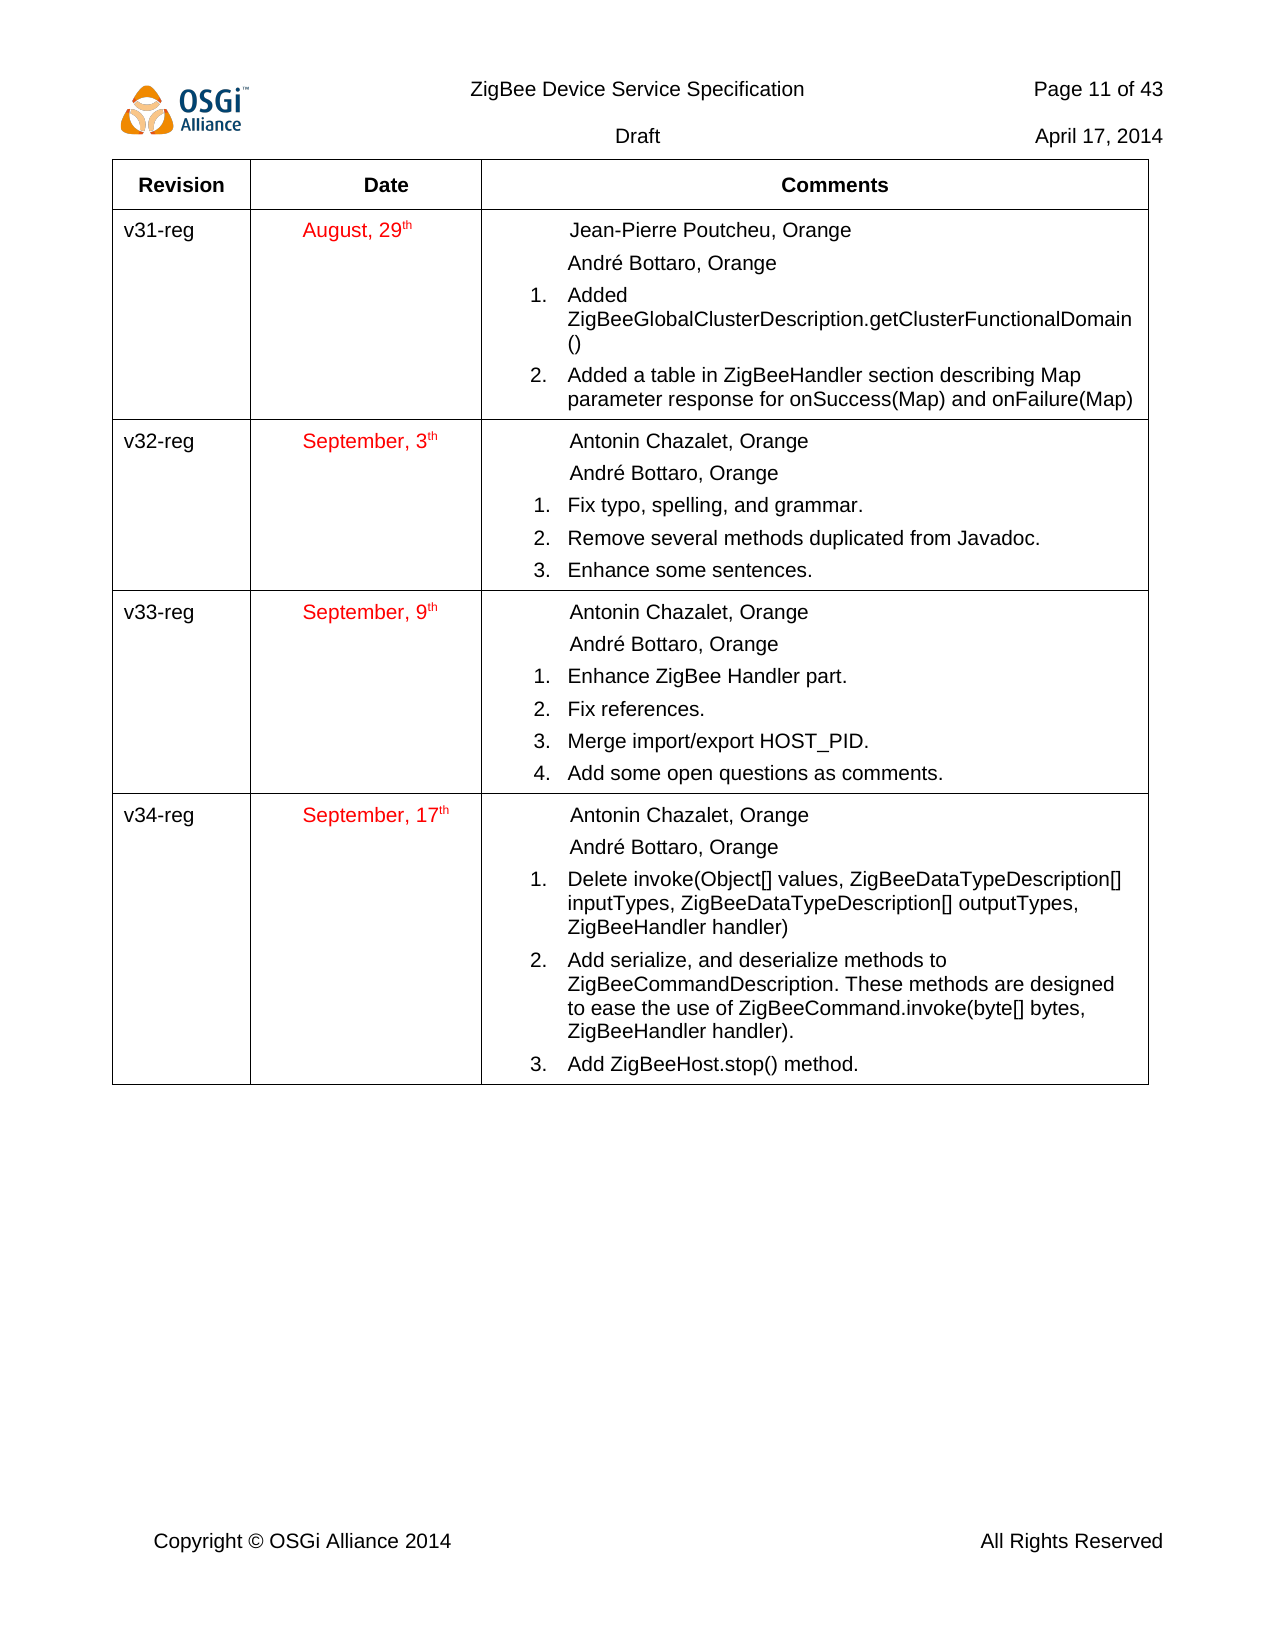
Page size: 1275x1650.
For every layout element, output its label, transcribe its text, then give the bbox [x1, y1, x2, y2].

table_header Date [251, 160, 481, 209]
table_cell September, 9th [251, 591, 481, 793]
table_cell v34-reg [113, 794, 250, 1084]
table_cell v31-reg [113, 210, 250, 419]
picture [113, 78, 257, 142]
table_cell September, 17th [251, 794, 481, 1084]
table_cell Antonin Chazalet, Orange André Bottaro, Orange Fix typo, spelling, and grammar. Remove several methods duplicated from Javadoc. Enhance some sentences. [482, 420, 1148, 590]
table_cell v33-reg [113, 591, 250, 793]
table_cell September, 3th [251, 420, 481, 590]
table_cell August, 29th [251, 210, 481, 419]
table_cell Antonin Chazalet, Orange André Bottaro, Orange Delete invoke(Object[] values, ZigBeeDataTypeDescription[] inputTypes, ZigBeeDataTypeDescription[] outputTypes, ZigBeeHandler handler) Add serialize, and deserialize methods to ZigBeeCommandDescription. These methods are designed to ease the use of ZigBeeCommand.invoke(byte[] bytes, ZigBeeHandler handler). Add ZigBeeHost.stop() method. [482, 794, 1148, 1084]
table_header Revision [113, 160, 250, 209]
table_cell v32-reg [113, 420, 250, 590]
table_cell Antonin Chazalet, Orange André Bottaro, Orange Enhance ZigBee Handler part. Fix references. Merge import/export HOST_PID. Add some open questions as comments. [482, 591, 1148, 793]
table_header Comments [482, 160, 1148, 209]
table_cell Jean-Pierre Poutcheu, Orange André Bottaro, Orange Added ZigBeeGlobalClusterDescription.getClusterFunctionalDomain() Added a table in ZigBeeHandler section describing Map parameter response for onSuccess(Map) and onFailure(Map) [482, 210, 1148, 419]
